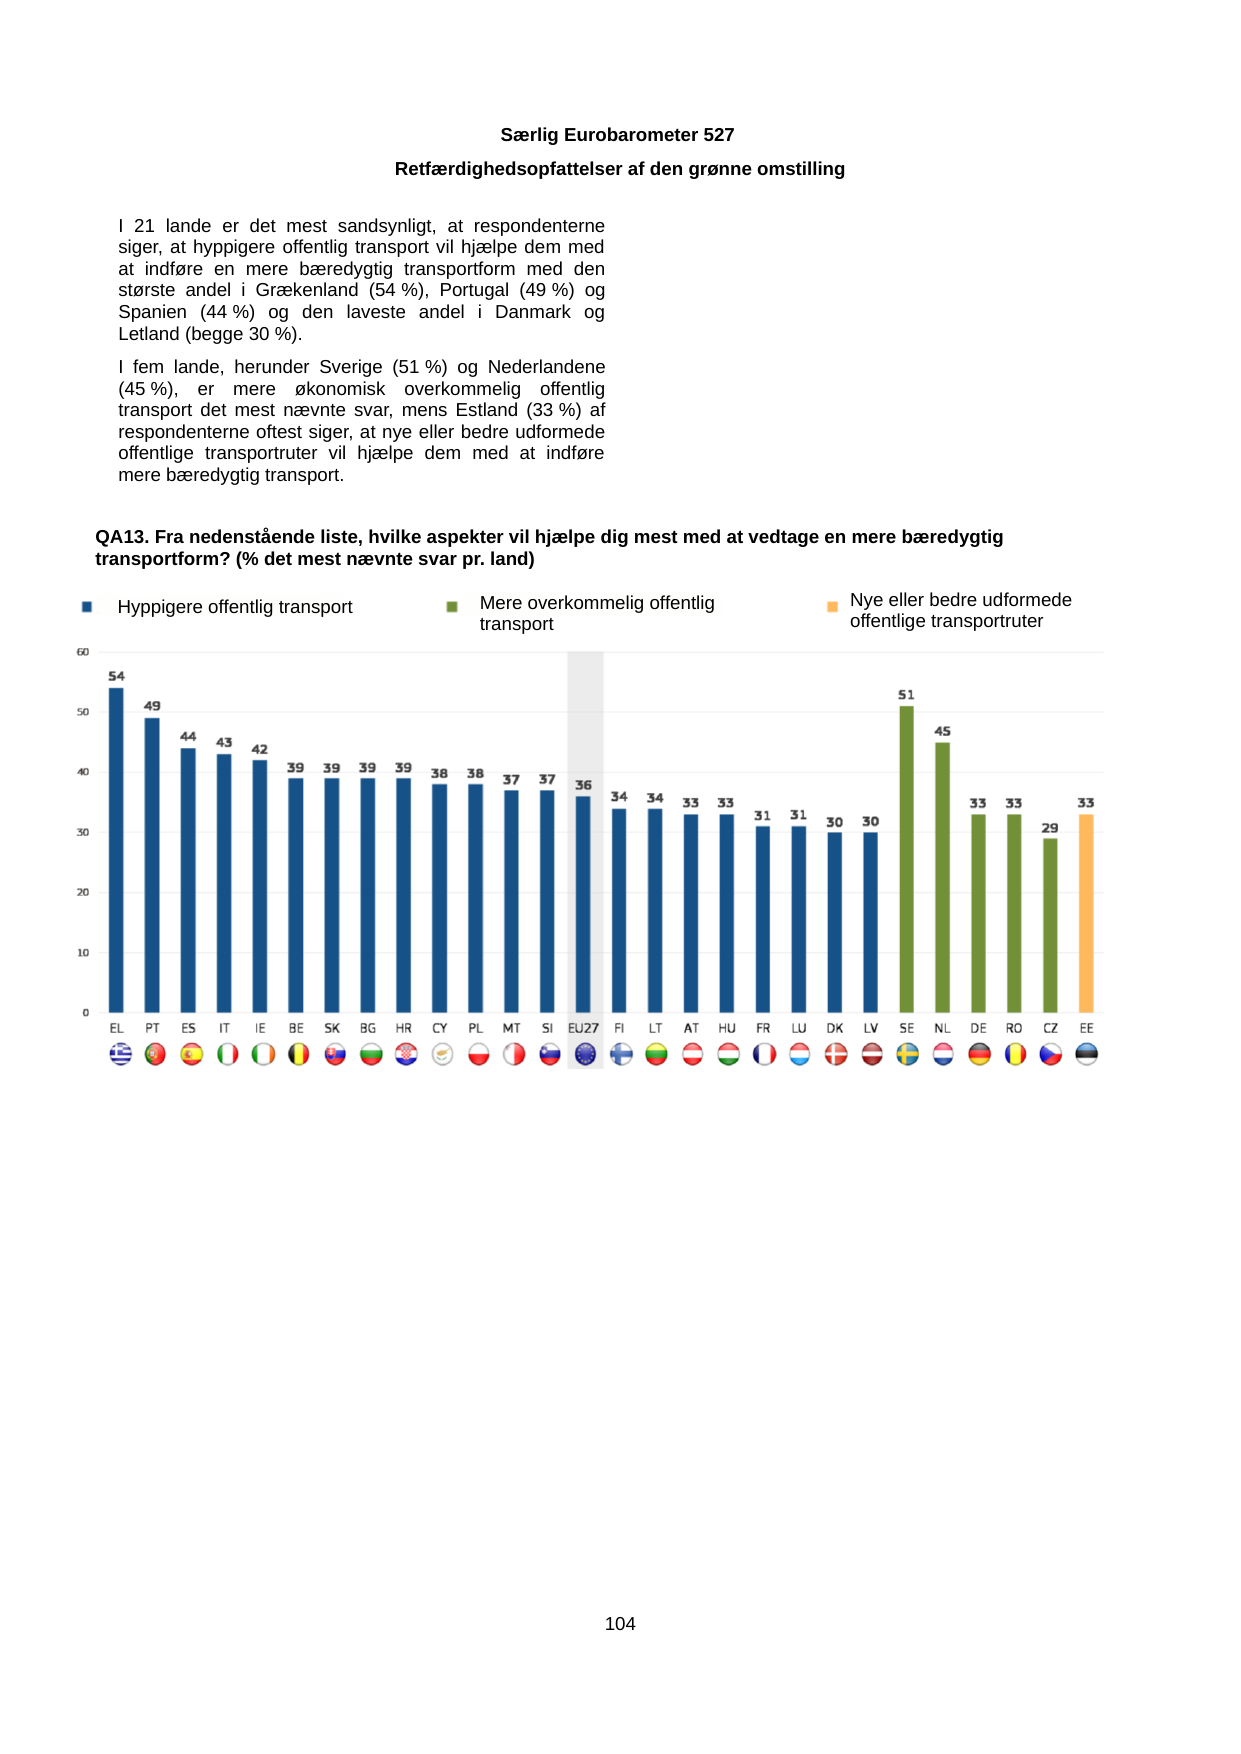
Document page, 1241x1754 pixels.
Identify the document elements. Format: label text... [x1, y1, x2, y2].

picture [68, 641, 1110, 1069]
text I fem lande, herunder Sverige (51 %) og Nederlandene (45 %), er mere økonomisk overkommelig offentlig transport det mest nævnte svar, mens Estland (33 %) af respondenterne oftest siger, at nye eller bedre udformede offentlige transportruter vil hjælpe dem med at indføre mere bæredygtig transport. [118, 356, 605, 485]
text I 21 lande er det mest sandsynligt, at respondenterne siger, at hyppigere offentlig transport vil hjælpe dem med at indføre en mere bæredygtig transportform med den største andel i Grækenland (54 %), Portugal (49 %) og Spanien (44 %) og den laveste andel i Danmark og Letland (begge 30 %). [118, 214, 605, 344]
picture [68, 592, 839, 616]
